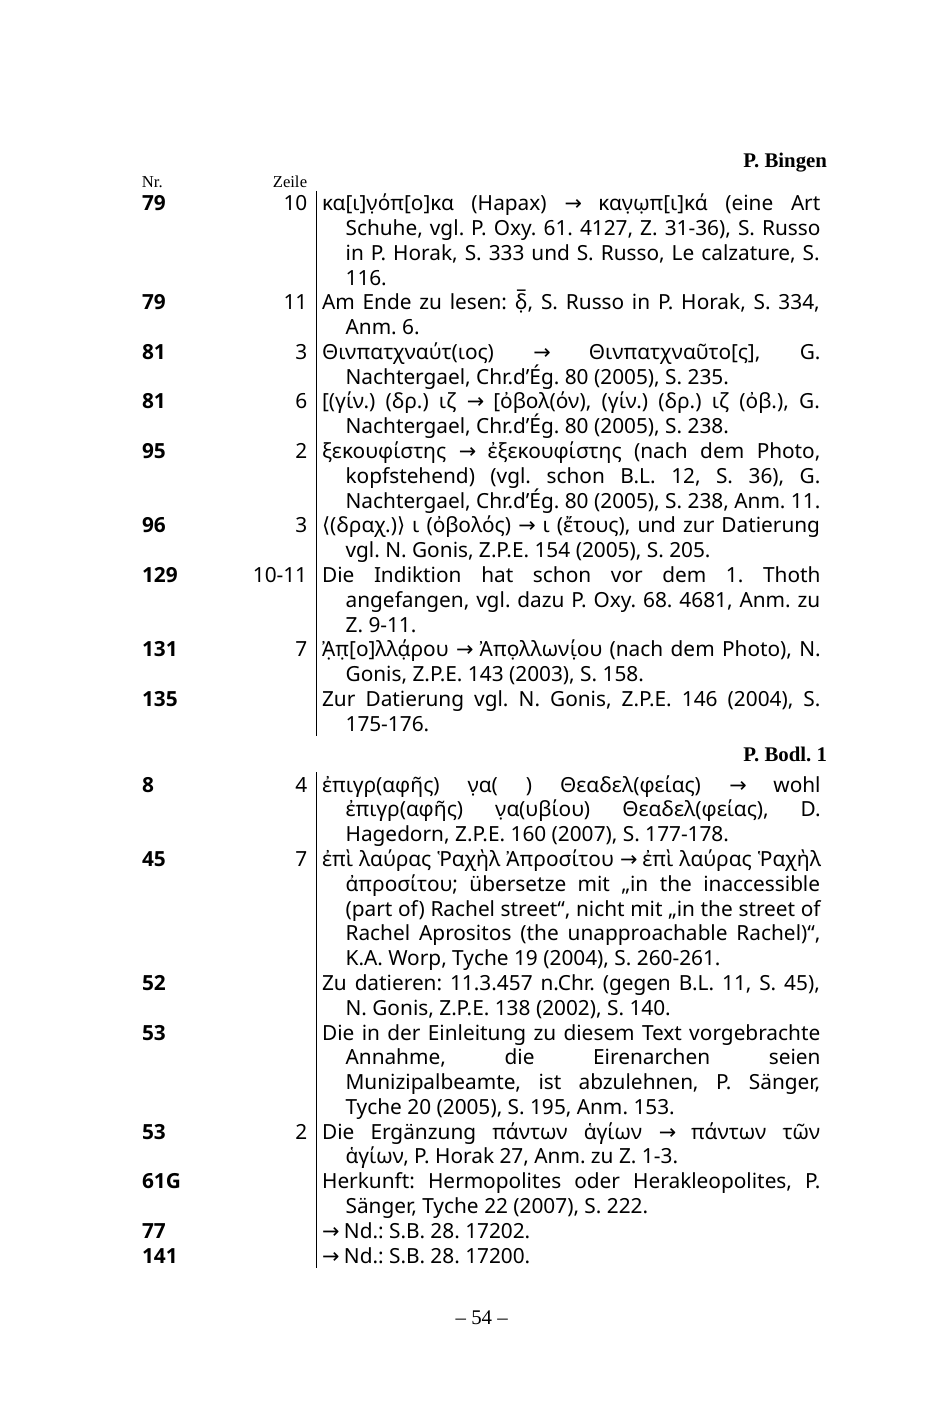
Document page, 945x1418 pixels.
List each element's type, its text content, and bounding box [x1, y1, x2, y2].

table_cell 11 [224, 290, 316, 339]
table_cell Die Ergänzung πάντων ἁγίων → πάντων τῶν ἁγίων, P. Horak 27, Anm. zu Z. 1-3. [317, 1119, 827, 1169]
table_cell Ἀ̣π̣[ο]λλά̣ρου → Ἀπο̣λλωνί̣ου (nach dem Photo), N. Gonis, Z.P.E. 143 (2003), S. 158. [317, 637, 827, 687]
table_cell Herkunft: Hermopolites oder Herakleopolites, P. Sänger, Tyche 22 (2007), S. 222. [317, 1169, 827, 1218]
table_cell 3 [224, 340, 316, 389]
table_cell 52 [136, 971, 224, 1020]
table_cell [224, 971, 316, 1020]
table_cell → Nd.: S.B. 28. 17200. [317, 1243, 827, 1268]
table_cell [224, 687, 316, 736]
table_cell 7 [224, 847, 316, 971]
table_cell Zu datieren: 11.3.457 n.Chr. (gegen B.L. 11, S. 45), N. Gonis, Z.P.E. 138 (2002), S. 140. [317, 971, 827, 1020]
table_cell Θινπατχναύτ(ιος) → Θινπατχναῦτο[ς], G. Nachtergael, Chr.d’Ég. 80 (2005), S. 235. [317, 340, 827, 389]
table_cell 45 [136, 847, 224, 971]
table_header ἐπιγρ(αφῆς) ν̣α( ) Θεαδελ(φείας) → wohl ἐπιγρ(αφῆς) ν̣α(υβίου) Θεαδελ(φείας), D. Hagedorn, Z.P.E. 160 (2007), S. 177-178. [317, 772, 827, 847]
table_cell [224, 1219, 316, 1243]
table_cell ξεκουφίστης → ἐξεκουφίστης (nach dem Photo, kopfstehend) (vgl. schon B.L. 12, S. 36), G. Nachtergael, Chr.d’Ég. 80 (2005), S. 238, Anm. 11. [317, 439, 827, 513]
table_cell ⟨(δραχ.)⟩ ι (ὀβολός) → ι (ἔτους), und zur Datierung vgl. N. Gonis, Z.P.E. 154 (2005), S. 205. [317, 513, 827, 563]
table_cell 81 [136, 340, 224, 389]
table_cell 79 [136, 191, 224, 290]
table_header 8 [136, 772, 224, 847]
table_cell Zur Datierung vgl. N. Gonis, Z.P.E. 146 (2004), S. 175-176. [317, 687, 827, 736]
table_cell Die Indiktion hat schon vor dem 1. Thoth angefangen, vgl. dazu P. Oxy. 68. 4681, Anm. zu Z. 9-11. [317, 563, 827, 637]
table_cell 53 [136, 1020, 224, 1119]
table_cell [(γίν.) (δρ.) ιζ → [ὀβολ(όν), (γίν.) (δρ.) ιζ (ὀβ.), G. Nachtergael, Chr.d’Ég. 80 (2005), S. 238. [317, 389, 827, 439]
table_cell [224, 1169, 316, 1218]
table_cell 96 [136, 513, 224, 563]
subtitle P. Bodl. 1 [136, 742, 827, 766]
table_cell 95 [136, 439, 224, 513]
table_cell κα[ι]ν̣όπ[ο]κα (Hapax) → καν̣ω̣π[ι]κά (eine Art Schuhe, vgl. P. Oxy. 61. 4127, Ζ. 31-36), S. Russo in P. Horak, S. 333 und S. Russo, Le calzature, S. 116. [317, 191, 827, 290]
table_cell Am Ende zu lesen: δ̣̅, S. Russo in P. Horak, S. 334, Anm. 6. [317, 290, 827, 339]
table_cell 10-11 [224, 563, 316, 637]
table_cell 53 [136, 1119, 224, 1169]
table_cell 129 [136, 563, 224, 637]
table_cell 61G [136, 1169, 224, 1218]
table_cell [224, 1243, 316, 1268]
table_cell Die in der Einleitung zu diesem Text vorgebrachte Annahme, die Eirenarchen seien Munizipalbeamte, ist abzulehnen, P. Sänger, Tyche 20 (2005), S. 195, Anm. 153. [317, 1020, 827, 1119]
table_cell → Nd.: S.B. 28. 17202. [317, 1219, 827, 1243]
table_cell 81 [136, 389, 224, 439]
table_cell 10 [224, 191, 316, 290]
table_cell 79 [136, 290, 224, 339]
table_cell 77 [136, 1219, 224, 1243]
table_cell 3 [224, 513, 316, 563]
table_cell 131 [136, 637, 224, 687]
table_cell 141 [136, 1243, 224, 1268]
table_cell 135 [136, 687, 224, 736]
table_cell 6 [224, 389, 316, 439]
table_cell ἐπὶ λαύρας Ῥαχὴλ Ἀπροσίτου → ἐπὶ λαύρας Ῥαχὴλ ἀπροσίτου; übersetze mit „in the inaccessible (part of) Rachel street“, nicht mit „in the street of Rachel Aprositos (the unapproachable Rachel)“, K.A. Worp, Tyche 19 (2004), S. 260-261. [317, 847, 827, 971]
table_cell 2 [224, 439, 316, 513]
table_cell [224, 1020, 316, 1119]
table_header 4 [224, 772, 316, 847]
table_cell 2 [224, 1119, 316, 1169]
table_cell 7 [224, 637, 316, 687]
